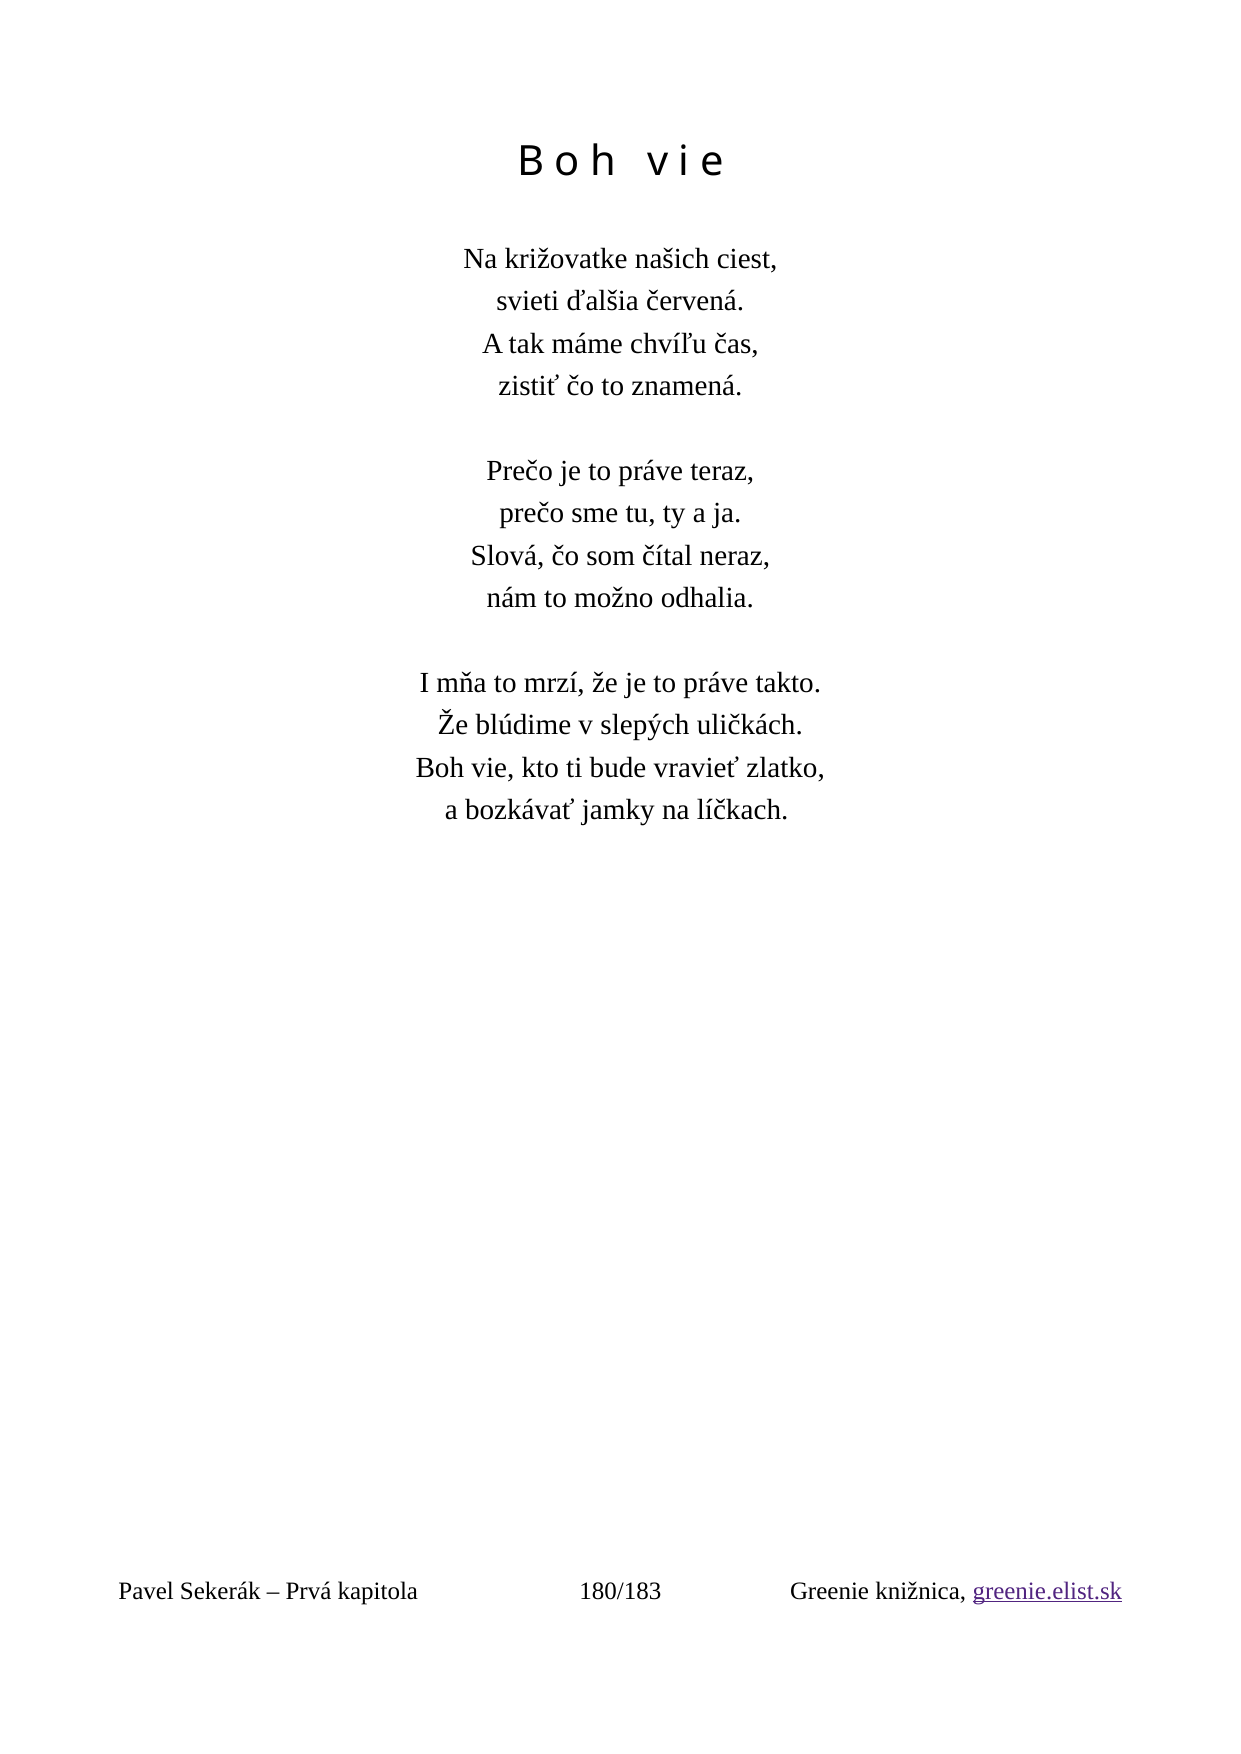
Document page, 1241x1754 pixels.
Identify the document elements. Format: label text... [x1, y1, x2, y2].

text zistiť čo to znamená. [106, 368, 1134, 402]
text I mňa to mrzí, že je to práve takto. [106, 665, 1134, 698]
text Slová, čo som čítal neraz, [106, 538, 1134, 571]
text A tak máme chvíľu čas, [106, 326, 1134, 359]
text Že blúdime v slepých uličkách. [106, 707, 1134, 741]
subtitle Boh vie [106, 131, 1134, 188]
text prečo sme tu, ty a ja. [106, 495, 1134, 529]
text nám to možno odhalia. [106, 580, 1134, 614]
text a bozkávať jamky na líčkach. [106, 792, 1134, 826]
text Na križovatke našich ciest, [106, 241, 1134, 274]
text svieti ďalšia červená. [106, 283, 1134, 317]
text Boh vie, kto ti bude vravieť zlatko, [106, 750, 1134, 783]
text Prečo je to práve teraz, [106, 453, 1134, 486]
